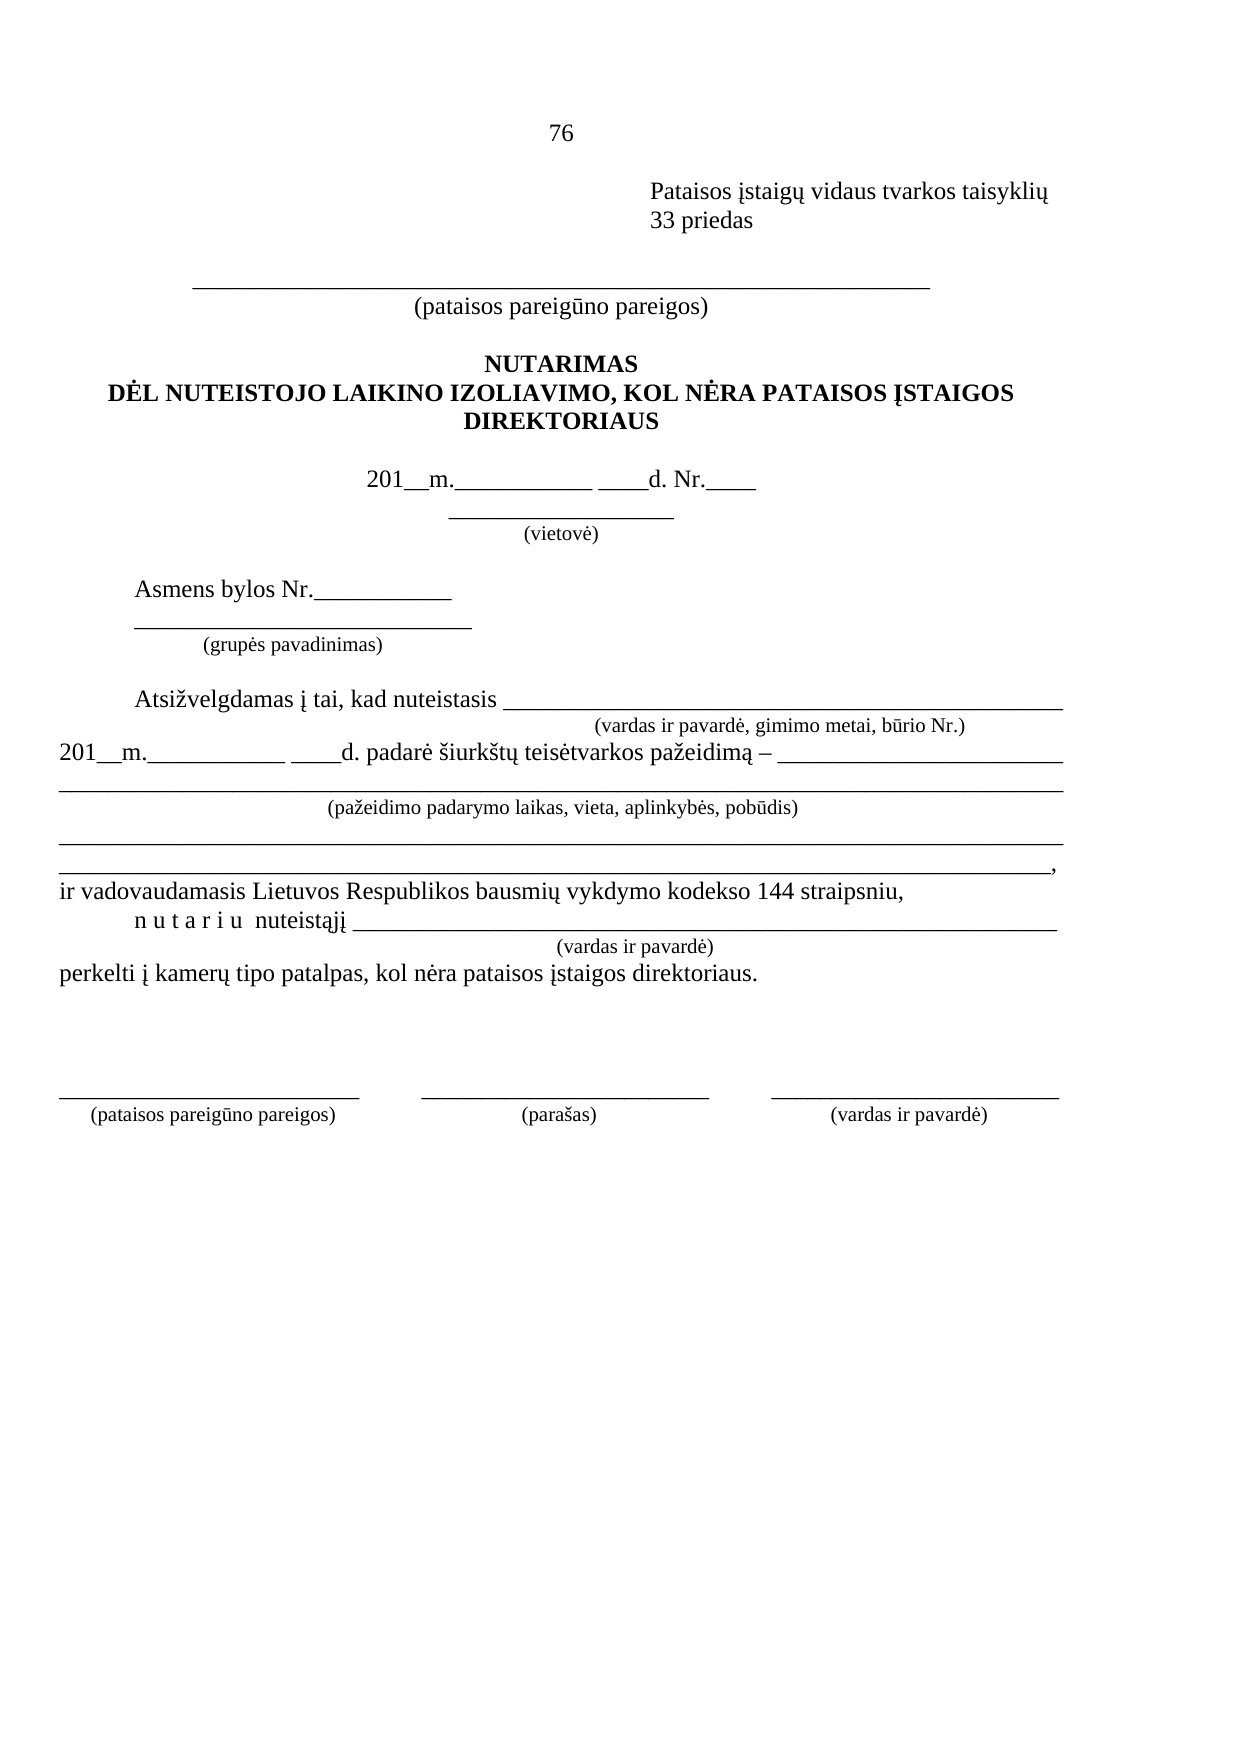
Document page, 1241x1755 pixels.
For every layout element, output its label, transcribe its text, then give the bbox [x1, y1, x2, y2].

text Atsižvelgdamas į tai, kad nuteistasis [59, 684, 1063, 713]
text perkelti į kamerų tipo patalpas, kol nėra pataisos įstaigos direktoriaus. [59, 958, 1063, 987]
text __________________ [59, 493, 1063, 521]
text ___________________________ [59, 603, 1063, 632]
text nutariu nuteistąjį [59, 905, 1063, 934]
text , [59, 848, 1063, 876]
text NUTARIMAS [59, 349, 1063, 378]
text ir vadovaudamasis Lietuvos Respublikos bausmių vykdymo kodekso 144 straipsniu, [59, 876, 1063, 905]
text (vardas ir pavardė) [59, 934, 1063, 958]
text ___________________________________________________________ [59, 263, 1063, 291]
text Asmens bylos Nr.___________ [59, 574, 1063, 603]
text (pataisos pareigūno pareigos) [59, 291, 1063, 320]
text (pažeidimo padarymo laikas, vieta, aplinkybės, pobūdis) [59, 795, 1063, 819]
text 33 priedas [650, 205, 1063, 234]
text (pataisos pareigūno pareigos) (parašas) (vardas ir pavardė) [59, 1102, 1063, 1126]
text 201__m.___________ ____d. padarė šiurkštų teisėtvarkos pažeidimą – [59, 737, 1063, 766]
text 201__m.___________ ____d. Nr.____ [59, 464, 1063, 493]
text DĖL NUTEISTOJO LAIKINO IZOLIAVIMO, KOL NĖRA PATAISOS ĮSTAIGOS DIREKTORIAUS [59, 378, 1063, 435]
text (vietovė) [59, 521, 1063, 545]
text Pataisos įstaigų vidaus tvarkos taisyklių [59, 176, 1063, 205]
text (grupės pavadinimas) [59, 632, 1063, 656]
text ________________________ [59, 1073, 1063, 1102]
text (vardas ir pavardė, gimimo metai, būrio Nr.) [59, 713, 1063, 737]
